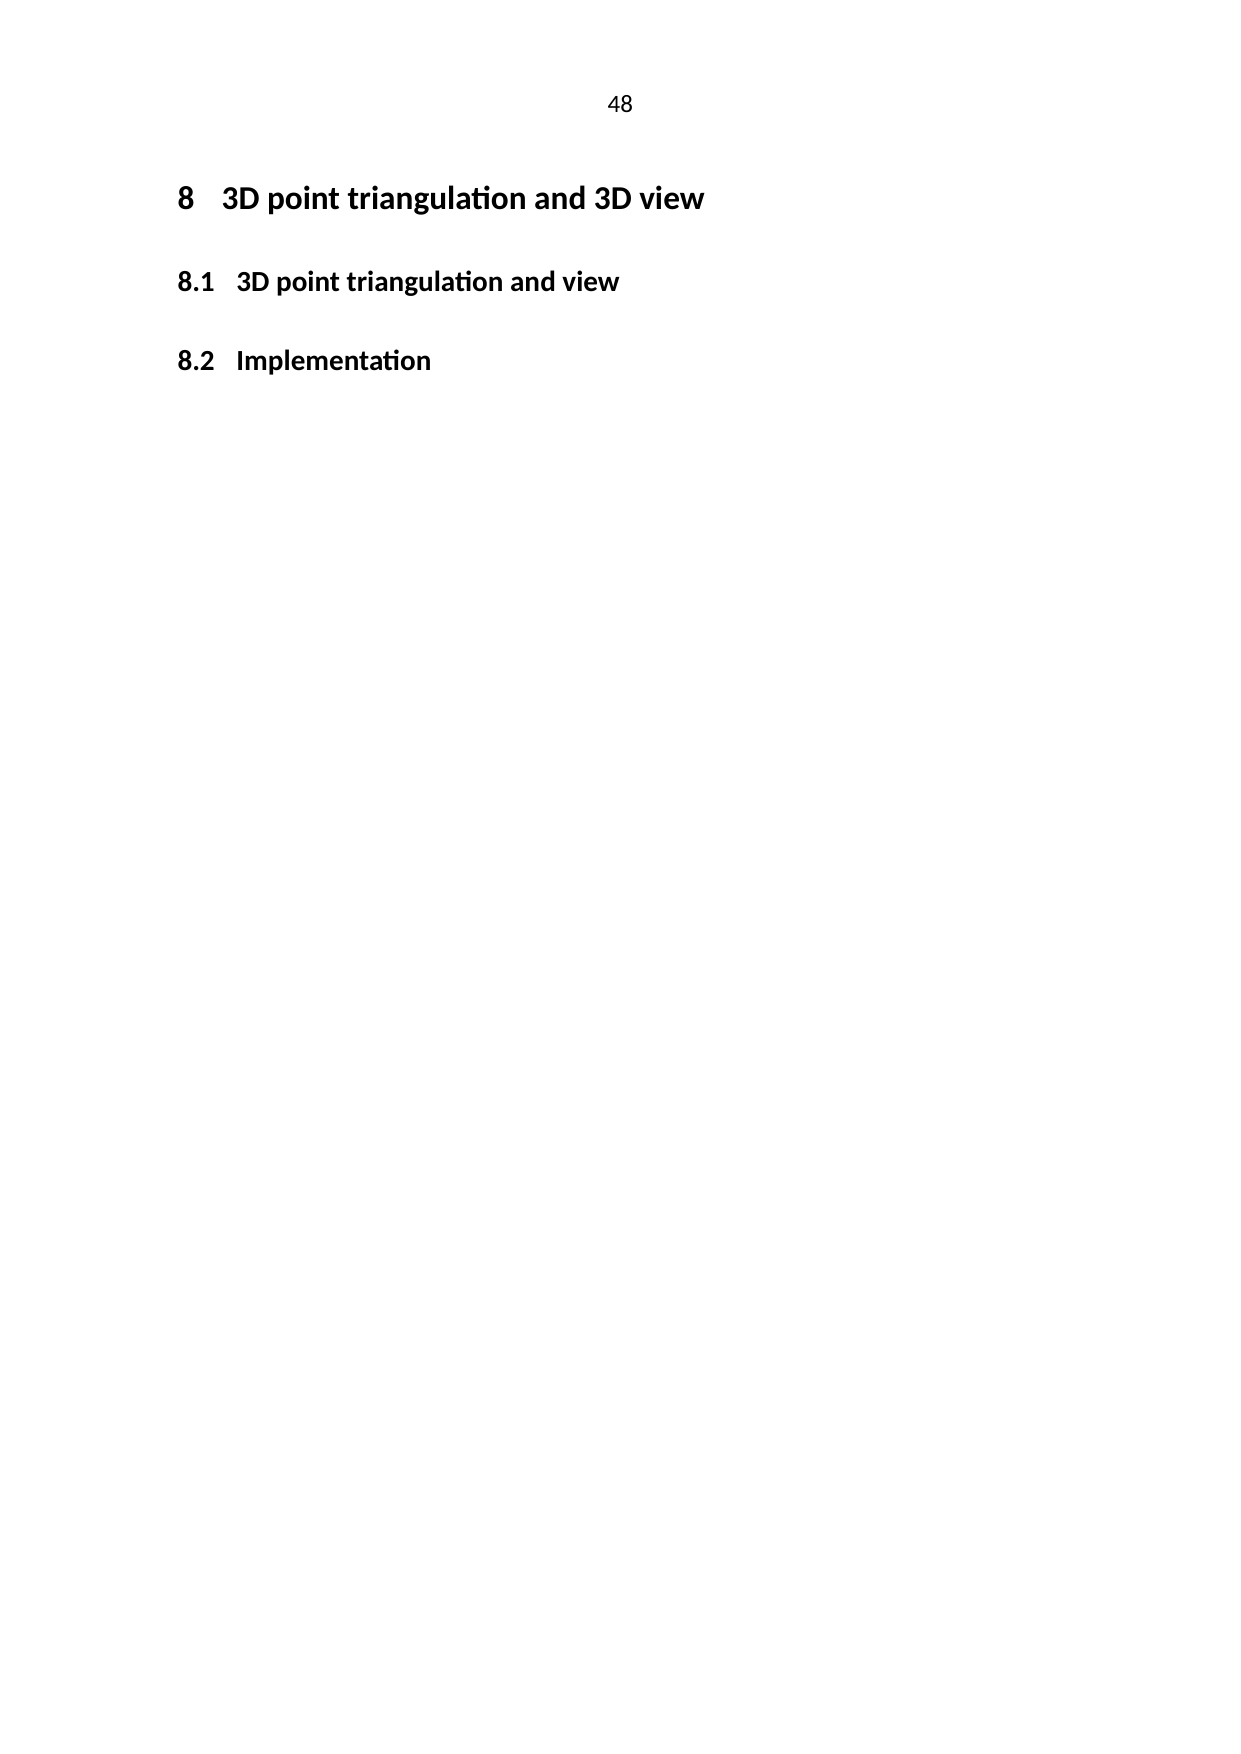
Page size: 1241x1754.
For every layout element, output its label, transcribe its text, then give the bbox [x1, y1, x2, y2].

subtitle 3D point triangulation and 3D view [177, 177, 1063, 218]
subtitle 3D point triangulation and view [177, 263, 1063, 299]
subtitle Implementation [177, 342, 1063, 377]
